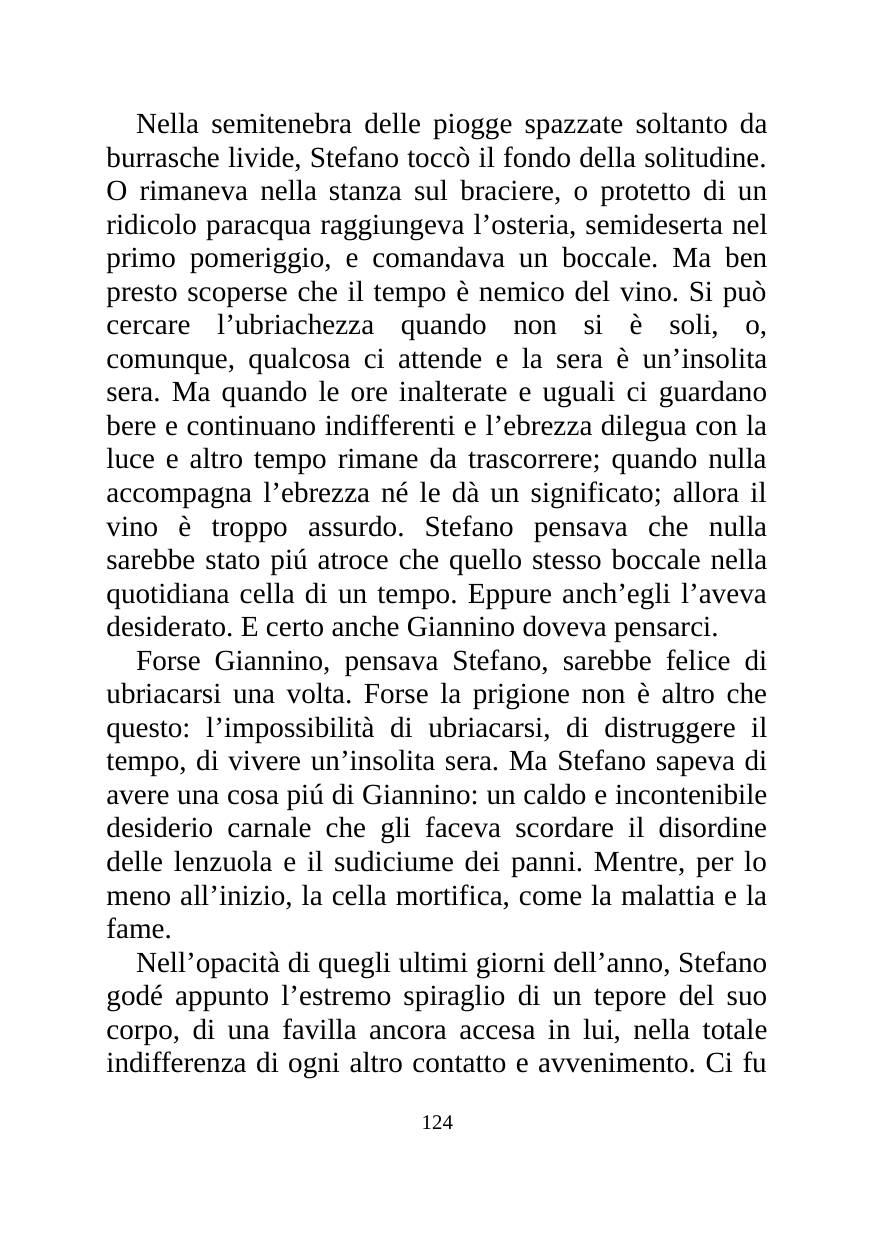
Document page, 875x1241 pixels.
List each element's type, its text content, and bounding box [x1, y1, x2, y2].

text Forse Giannino, pensava Stefano, sarebbe felice di ubriacarsi una volta. Forse la prigione non è altro che questo: l’impossibilità di ubriacarsi, di distruggere il tempo, di vivere un’insolita sera. Ma Stefano sapeva di avere una cosa piú di Giannino: un caldo e incontenibile desiderio carnale che gli faceva scordare il disordine delle lenzuola e il sudiciume dei panni. Mentre, per lo meno all’inizio, la cella mortifica, come la malattia e la fame. [106, 643, 768, 945]
text Nell’opacità di quegli ultimi giorni dell’anno, Stefano godé appunto l’estremo spiraglio di un tepore del suo corpo, di una favilla ancora accesa in lui, nella totale indifferenza di ogni altro contatto e avvenimento. Ci fu [106, 945, 768, 1079]
text Nella semitenebra delle piogge spazzate soltanto da burrasche livide, Stefano toccò il fondo della solitudine. O rimaneva nella stanza sul braciere, o protetto di un ridicolo paracqua raggiungeva l’osteria, semideserta nel primo pomeriggio, e comandava un boccale. Ma ben presto scoperse che il tempo è nemico del vino. Si può cercare l’ubriachezza quando non si è soli, o, comunque, qualcosa ci attende e la sera è un’insolita sera. Ma quando le ore inalterate e uguali ci guardano bere e continuano indifferenti e l’ebrezza dilegua con la luce e altro tempo rimane da trascorrere; quando nulla accompagna l’ebrezza né le dà un significato; allora il vino è troppo assurdo. Stefano pensava che nulla sarebbe stato piú atroce che quello stesso boccale nella quotidiana cella di un tempo. Eppure anch’egli l’aveva desiderato. E certo anche Giannino doveva pensarci. [106, 106, 768, 643]
